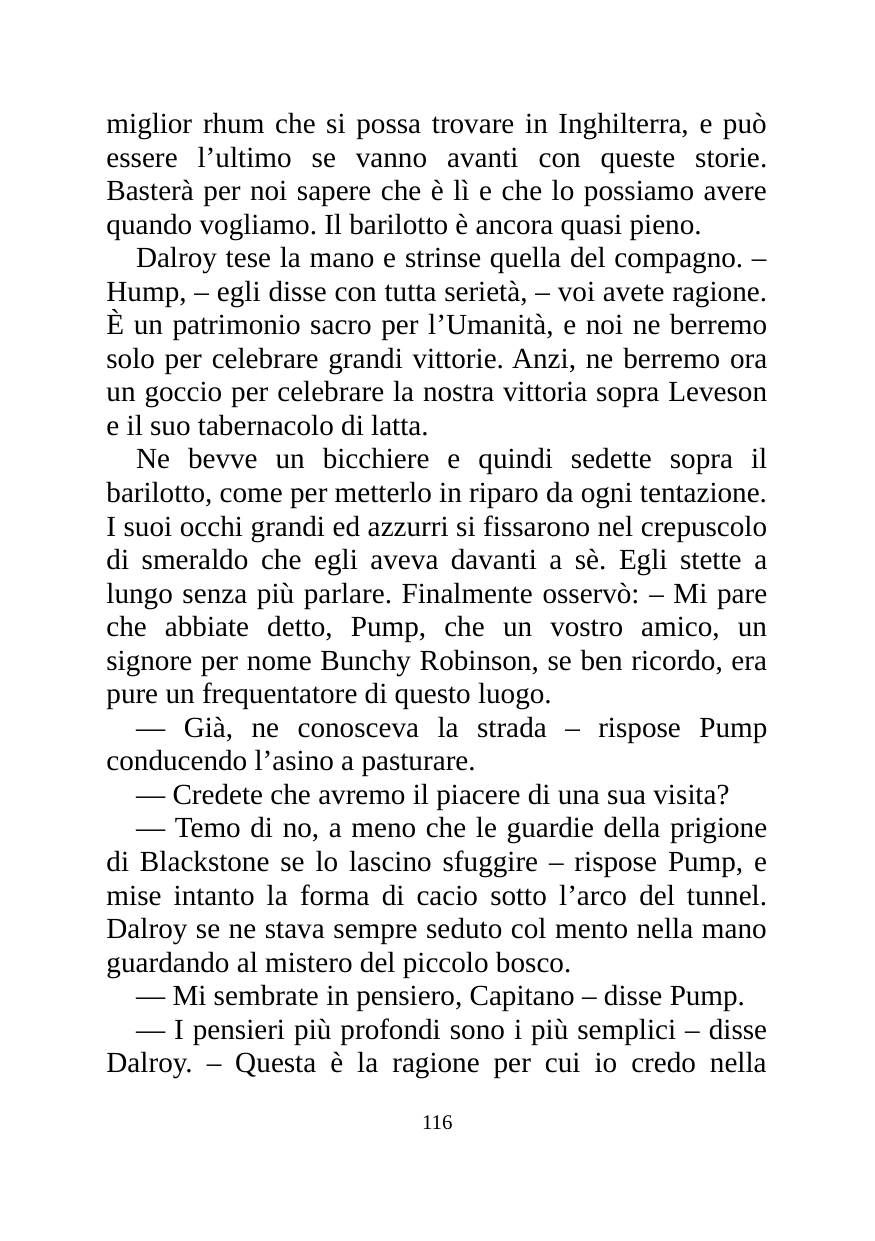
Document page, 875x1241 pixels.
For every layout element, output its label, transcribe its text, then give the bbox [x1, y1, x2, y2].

text Dalroy tese la mano e strinse quella del compagno. – Hump, – egli disse con tutta serietà, – voi avete ragione. È un patrimonio sacro per l’Umanità, e noi ne berremo solo per celebrare grandi vittorie. Anzi, ne berremo ora un goccio per celebrare la nostra vittoria sopra Leveson e il suo tabernacolo di latta. [106, 240, 768, 442]
text — Credete che avremo il piacere di una sua visita? [106, 777, 768, 811]
text — I pensieri più profondi sono i più semplici – disse Dalroy. – Questa è la ragione per cui io credo nella [106, 1012, 768, 1079]
text miglior rhum che si possa trovare in Inghilterra, e può essere l’ultimo se vanno avanti con queste storie. Basterà per noi sapere che è lì e che lo possiamo avere quando vogliamo. Il barilotto è ancora quasi pieno. [106, 106, 768, 240]
text — Mi sembrate in pensiero, Capitano – disse Pump. [106, 978, 768, 1012]
text — Temo di no, a meno che le guardie della prigione di Blackstone se lo lascino sfuggire – rispose Pump, e mise intanto la forma di cacio sotto l’arco del tunnel. Dalroy se ne stava sempre seduto col mento nella mano guardando al mistero del piccolo bosco. [106, 811, 768, 978]
text — Già, ne conosceva la strada – rispose Pump conducendo l’asino a pasturare. [106, 710, 768, 777]
text Ne bevve un bicchiere e quindi sedette sopra il barilotto, come per metterlo in riparo da ogni tentazione. I suoi occhi grandi ed azzurri si fissarono nel crepuscolo di smeraldo che egli aveva davanti a sè. Egli stette a lungo senza più parlare. Finalmente osservò: – Mi pare che abbiate detto, Pump, che un vostro amico, un signore per nome Bunchy Robinson, se ben ricordo, era pure un frequentatore di questo luogo. [106, 442, 768, 710]
